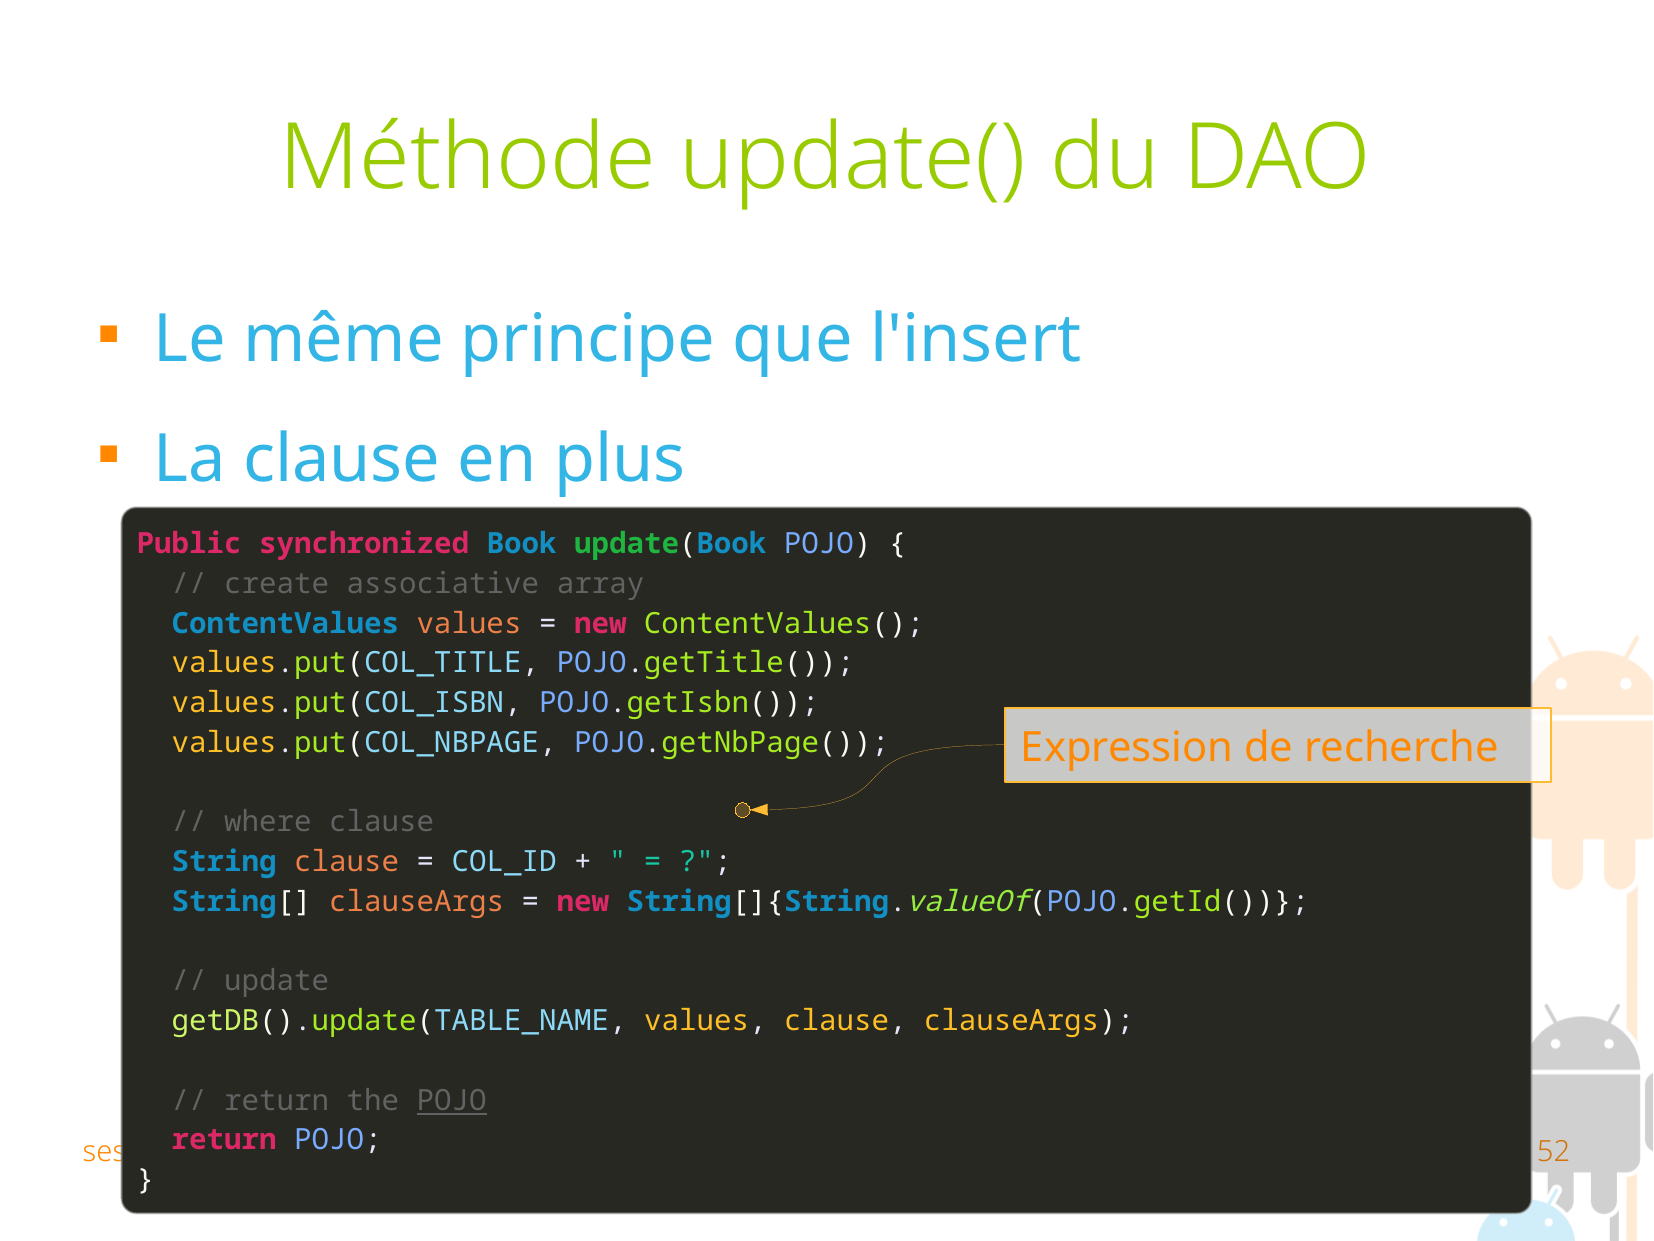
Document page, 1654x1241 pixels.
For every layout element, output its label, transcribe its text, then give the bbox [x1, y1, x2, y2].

title Méthode update() du DAO [82, 49, 1571, 257]
list Le même principe que l'insert La clause en plus [82, 290, 1571, 1010]
text_box Public synchronized Book update(Book POJO) { // create associative array ContentValues values = new ContentValues(); values.put(COL_TITLE, POJO.getTitle()); values.put(COL_ISBN, POJO.getIsbn()); values.put(COL_NBPAGE, POJO.getNbPage()); // where clause String clause = COL_ID + " = ?"; String[] clauseArgs = new String[]{String.valueOf(POJO.getId())}; // update getDB().update(TABLE_NAME, values, clause, clauseArgs); // return the POJO return POJO; } [121, 507, 1532, 1120]
text_box Expression de recherche [1005, 707, 1551, 774]
text_box [735, 802, 750, 818]
picture [240, 423, 1654, 1241]
